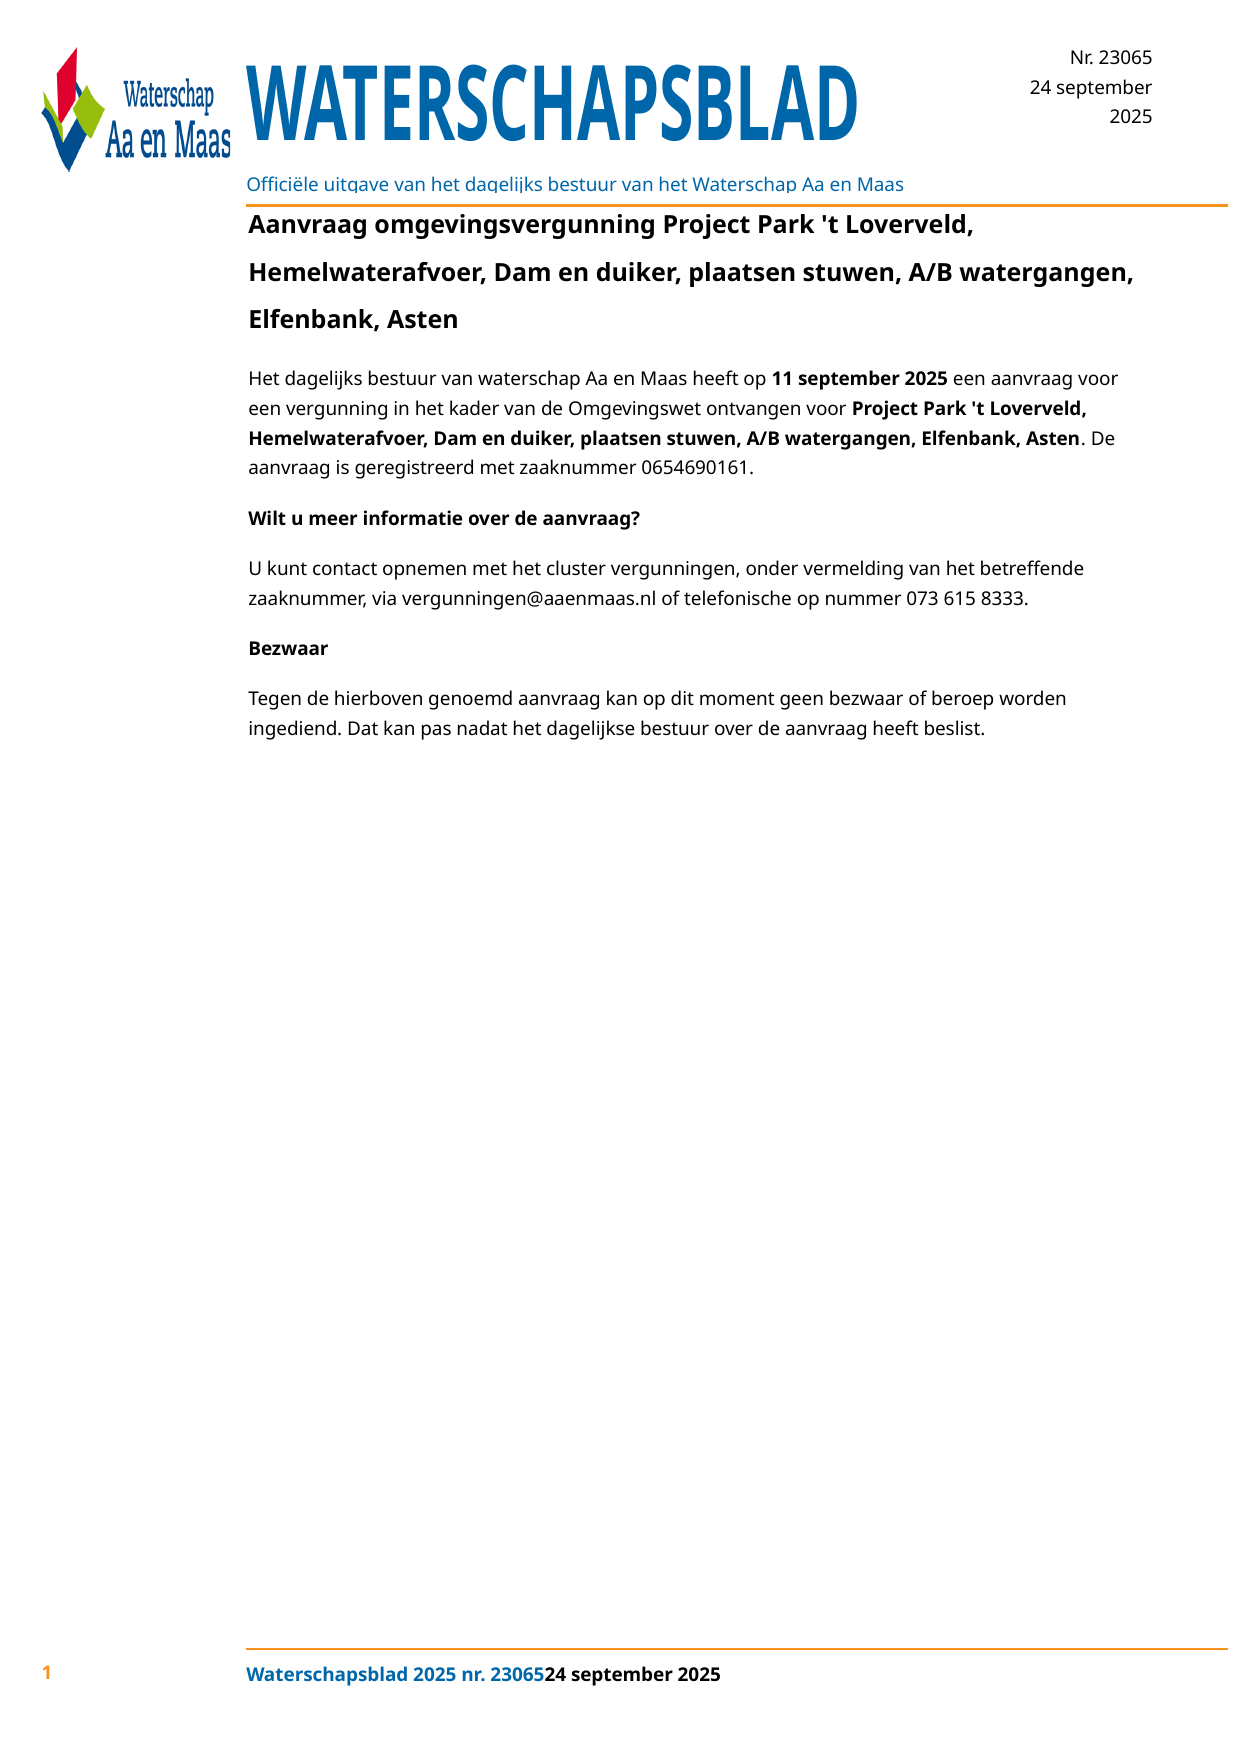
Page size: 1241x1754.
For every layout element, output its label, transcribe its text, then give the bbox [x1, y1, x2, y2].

text U kunt contact opnemen met het cluster vergunningen, onder vermelding van het betreffende zaaknummer, via vergunningen@aaenmaas.nl of telefonische op nummer 073 615 8333. [248, 555, 1152, 610]
picture [41, 47, 231, 172]
text Wilt u meer informatie over de aanvraag? [248, 505, 1152, 530]
text Bezwaar [248, 635, 1152, 661]
text Tegen de hierboven genoemd aanvraag kan op dit moment geen bezwaar of beroep worden ingediend. Dat kan pas nadat het dagelijkse bestuur over de aanvraag heeft beslist. [248, 686, 1152, 741]
text Aanvraag omgevingsvergunning Project Park 't Loverveld, Hemelwaterafvoer, Dam en duiker, plaatsen stuwen, A/B watergangen, Elfenbank, Asten [248, 207, 1152, 336]
text Het dagelijks bestuur van waterschap Aa en Maas heeft op 11 september 2025 een aanvraag voor een vergunning in het kader van de Omgevingswet ontvangen voor Project Park 't Loverveld, Hemelwaterafvoer, Dam en duiker, plaatsen stuwen, A/B watergangen, Elfenbank, Asten. De aanvraag is geregistreerd met zaaknummer 0654690161. [248, 366, 1152, 480]
